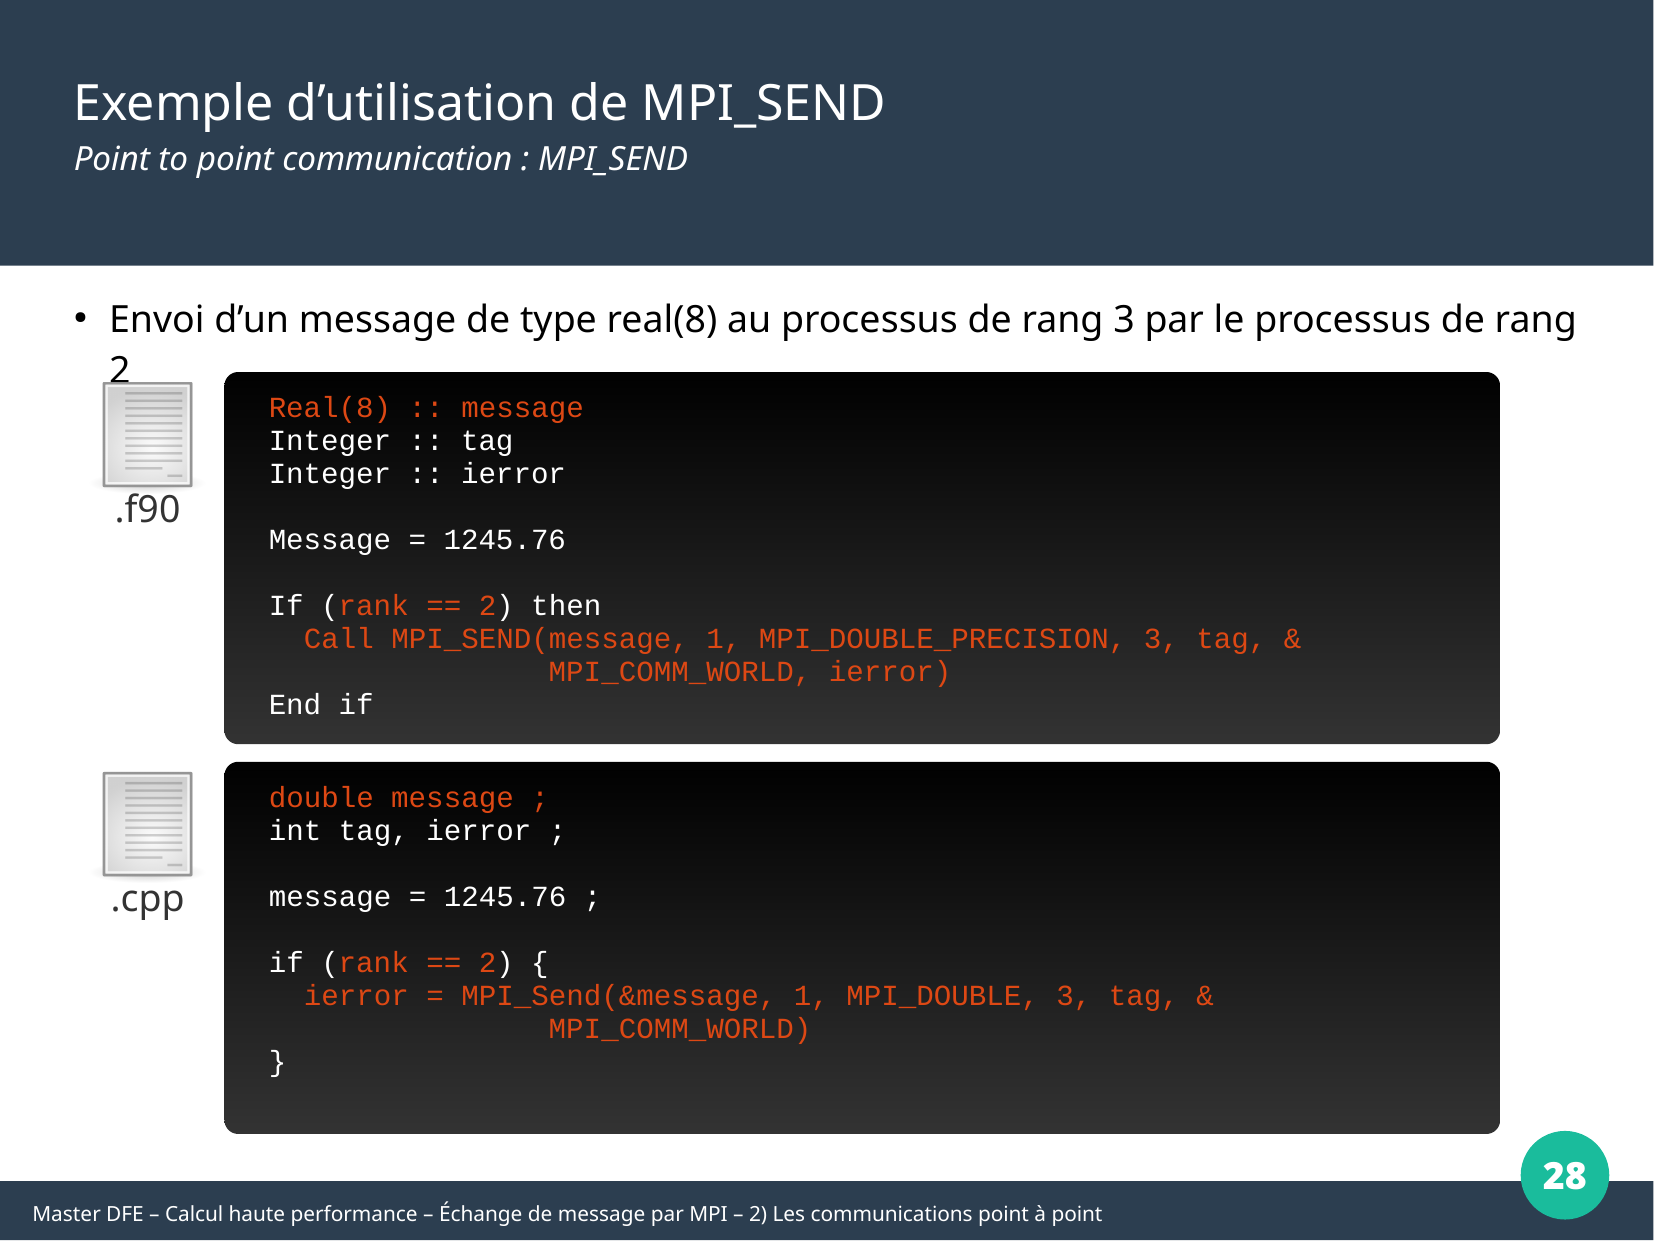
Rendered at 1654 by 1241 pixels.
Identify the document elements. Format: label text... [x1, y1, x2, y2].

text_box .cpp [70, 864, 225, 931]
text_box [224, 761, 1501, 1134]
text_box double message ; int tag, ierror ; message = 1245.76 ; if (rank == 2) { ierror = MPI_Send(&message, 1, MPI_DOUBLE, 3, tag, & MPI_COMM_WORLD) } [253, 775, 1477, 1123]
text_box Envoi d’un message de type real(8) au processus de rang 3 par le processus de rang 2 [59, 285, 1619, 355]
text_box Exemple d’utilisation de MPI_SEND Point to point communication : MPI_SEND [59, 59, 1619, 254]
text_box Real(8) :: message Integer :: tag Integer :: ierror Message = 1245.76 If (rank == 2) then Call MPI_SEND(message, 1, MPI_DOUBLE_PRECISION, 3, tag, & MPI_COMM_WORLD, ierror) End if [253, 385, 1477, 761]
text_box Master DFE – Calcul haute performance – Échange de message par MPI – 2) Les communications point à point [17, 1191, 1436, 1235]
picture [88, 767, 207, 864]
text_box [224, 372, 1501, 745]
picture [88, 377, 207, 474]
text_box .f90 [70, 474, 225, 541]
